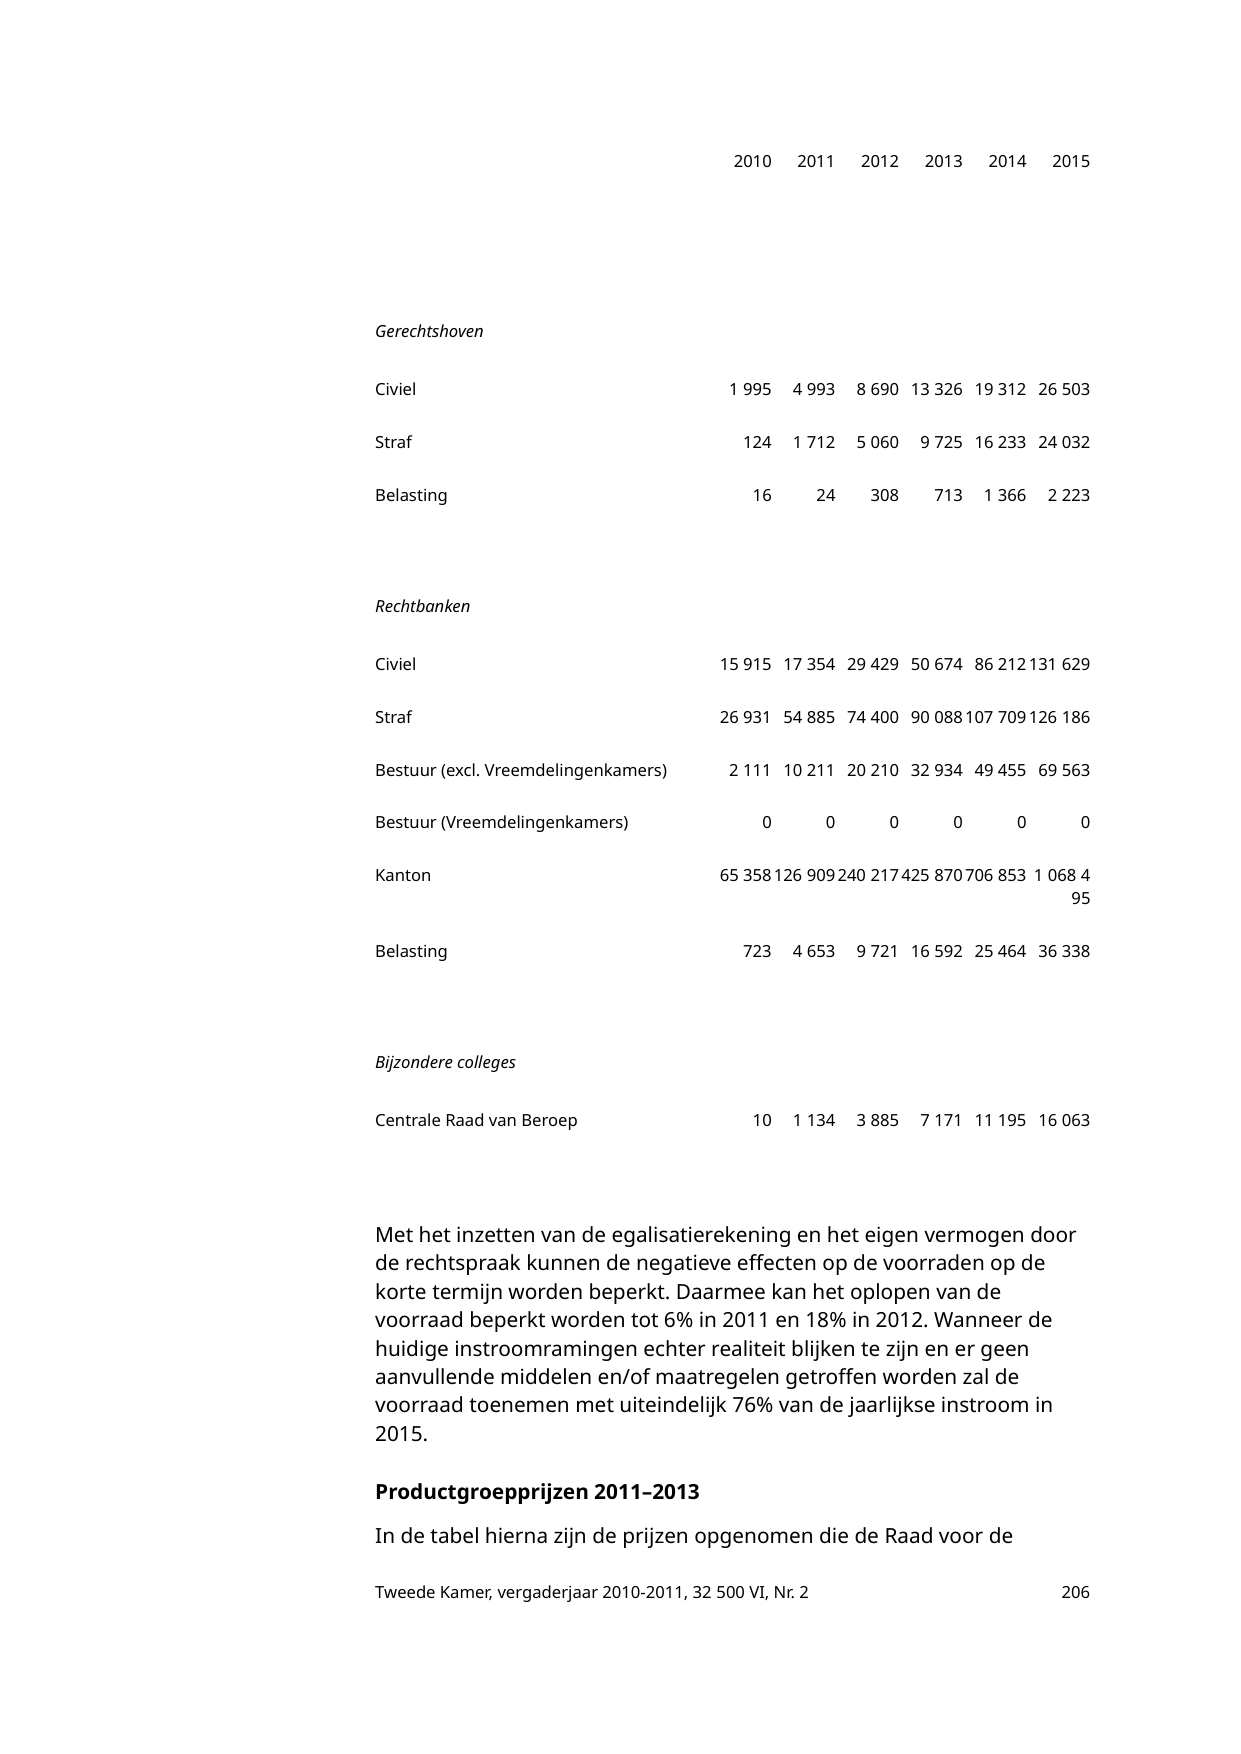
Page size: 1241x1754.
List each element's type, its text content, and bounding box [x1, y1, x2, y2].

table_cell [963, 595, 1026, 653]
table_cell 0 [899, 811, 963, 864]
table_cell 13 326 [899, 378, 963, 431]
table_cell [1026, 1050, 1090, 1109]
table_cell 86 212 [963, 653, 1026, 706]
table_cell Straf [375, 431, 708, 483]
table_header 2012 [835, 150, 899, 208]
table_cell [899, 209, 963, 261]
table_cell 2 223 [1026, 484, 1090, 536]
table_cell [1026, 992, 1090, 1050]
table_cell [771, 261, 835, 319]
table_cell [835, 595, 899, 653]
table_cell 0 [771, 811, 835, 864]
table_cell 69 563 [1026, 759, 1090, 811]
table_cell [963, 261, 1026, 319]
table_cell 124 [708, 431, 771, 483]
table_cell [708, 1050, 771, 1109]
table_cell 706 853 [963, 864, 1026, 939]
table_cell Belasting [375, 939, 708, 992]
table_cell 8 690 [835, 378, 899, 431]
table_cell 15 915 [708, 653, 771, 706]
table_cell [771, 1050, 835, 1109]
table_cell [835, 320, 899, 378]
table_cell Civiel [375, 378, 708, 431]
table_header [375, 150, 708, 208]
table_cell 10 [708, 1109, 771, 1162]
table_cell [963, 1050, 1026, 1109]
table_cell 16 233 [963, 431, 1026, 483]
table_cell 0 [835, 811, 899, 864]
table_cell Bestuur (excl. Vreemdelingenkamers) [375, 759, 708, 811]
table_cell [899, 595, 963, 653]
table_cell 4 653 [771, 939, 835, 992]
table_cell Gerechtshoven [375, 320, 708, 378]
table_cell [835, 209, 899, 261]
table_cell [1026, 536, 1090, 594]
table_cell [708, 536, 771, 594]
table_cell 9 725 [899, 431, 963, 483]
table_cell [708, 320, 771, 378]
table_cell [375, 261, 708, 319]
table_cell [963, 209, 1026, 261]
table_cell 36 338 [1026, 939, 1090, 992]
table_cell [835, 992, 899, 1050]
table_cell Bestuur (Vreemdelingenkamers) [375, 811, 708, 864]
table_cell 1 134 [771, 1109, 835, 1162]
table_cell 9 721 [835, 939, 899, 992]
table_cell 32 934 [899, 759, 963, 811]
table_cell 10 211 [771, 759, 835, 811]
table_cell [963, 320, 1026, 378]
table_cell 26 503 [1026, 378, 1090, 431]
table_cell 1 995 [708, 378, 771, 431]
table_header 2015 [1026, 150, 1090, 208]
table_cell 131 629 [1026, 653, 1090, 706]
text Met het inzetten van de egalisatierekening en het eigen vermogen door de rechtspraak kunnen de negatieve effecten op de voorraden op de korte termijn worden beperkt. Daarmee kan het oplopen van de voorraad beperkt worden tot 6% in 2011 en 18% in 2012. Wanneer de huidige instroomramingen echter realiteit blijken te zijn en er geen aanvullende middelen en/of maatregelen getroffen worden zal de voorraad toenemen met uiteindelijk 76% van de jaarlijkse instroom in 2015. [375, 1220, 1090, 1447]
table_cell [375, 209, 708, 261]
table_cell [771, 320, 835, 378]
table_cell [708, 992, 771, 1050]
table_cell 107 709 [963, 706, 1026, 758]
table_cell 24 [771, 484, 835, 536]
table_cell 2 111 [708, 759, 771, 811]
table_cell 50 674 [899, 653, 963, 706]
table_cell 54 885 [771, 706, 835, 758]
table_cell 240 217 [835, 864, 899, 939]
table_cell 7 171 [899, 1109, 963, 1162]
table_cell Kanton [375, 864, 708, 939]
table_cell 0 [708, 811, 771, 864]
table_cell [899, 536, 963, 594]
text Productgroepprijzen 2011–2013 [375, 1477, 1090, 1506]
table_cell 1 366 [963, 484, 1026, 536]
table_cell [771, 209, 835, 261]
table_cell [1026, 261, 1090, 319]
table_cell [899, 992, 963, 1050]
table_cell [899, 320, 963, 378]
table_cell 25 464 [963, 939, 1026, 992]
table_cell [375, 992, 708, 1050]
table_cell 713 [899, 484, 963, 536]
table_cell 0 [1026, 811, 1090, 864]
table_cell Straf [375, 706, 708, 758]
table_cell Rechtbanken [375, 595, 708, 653]
table_header 2013 [899, 150, 963, 208]
table_header 2014 [963, 150, 1026, 208]
table_cell [963, 992, 1026, 1050]
table_cell [771, 536, 835, 594]
table_cell 24 032 [1026, 431, 1090, 483]
table_cell 90 088 [899, 706, 963, 758]
table_cell 308 [835, 484, 899, 536]
table_cell [375, 536, 708, 594]
table_header 2011 [771, 150, 835, 208]
table_cell 1 712 [771, 431, 835, 483]
table_cell [835, 261, 899, 319]
table_cell [963, 536, 1026, 594]
table_cell 26 931 [708, 706, 771, 758]
table_cell [708, 595, 771, 653]
table_cell [1026, 209, 1090, 261]
table_cell Centrale Raad van Beroep [375, 1109, 708, 1162]
table_cell 19 312 [963, 378, 1026, 431]
table_cell [708, 261, 771, 319]
table_cell [899, 261, 963, 319]
table_cell 4 993 [771, 378, 835, 431]
table_cell [835, 536, 899, 594]
table_cell 126 186 [1026, 706, 1090, 758]
table_cell 16 592 [899, 939, 963, 992]
table_cell [708, 209, 771, 261]
table_cell 16 [708, 484, 771, 536]
table_cell 17 354 [771, 653, 835, 706]
table_header 2010 [708, 150, 771, 208]
table_cell [771, 992, 835, 1050]
table_cell 1 068 495 [1026, 864, 1090, 939]
table_cell Bijzondere colleges [375, 1050, 708, 1109]
table_cell 3 885 [835, 1109, 899, 1162]
table_cell 29 429 [835, 653, 899, 706]
table_cell 65 358 [708, 864, 771, 939]
table_cell [1026, 320, 1090, 378]
table_cell 49 455 [963, 759, 1026, 811]
table_cell 0 [963, 811, 1026, 864]
table_cell 20 210 [835, 759, 899, 811]
table_cell [899, 1050, 963, 1109]
table_cell Civiel [375, 653, 708, 706]
table_cell [835, 1050, 899, 1109]
table_cell 11 195 [963, 1109, 1026, 1162]
table_cell [771, 595, 835, 653]
text In de tabel hierna zijn de prijzen opgenomen die de Raad voor de [375, 1521, 1090, 1549]
table_cell 723 [708, 939, 771, 992]
table_cell [1026, 595, 1090, 653]
table_cell 74 400 [835, 706, 899, 758]
table_cell 126 909 [771, 864, 835, 939]
table_cell 5 060 [835, 431, 899, 483]
table_cell Belasting [375, 484, 708, 536]
table_cell 425 870 [899, 864, 963, 939]
table_cell 16 063 [1026, 1109, 1090, 1162]
